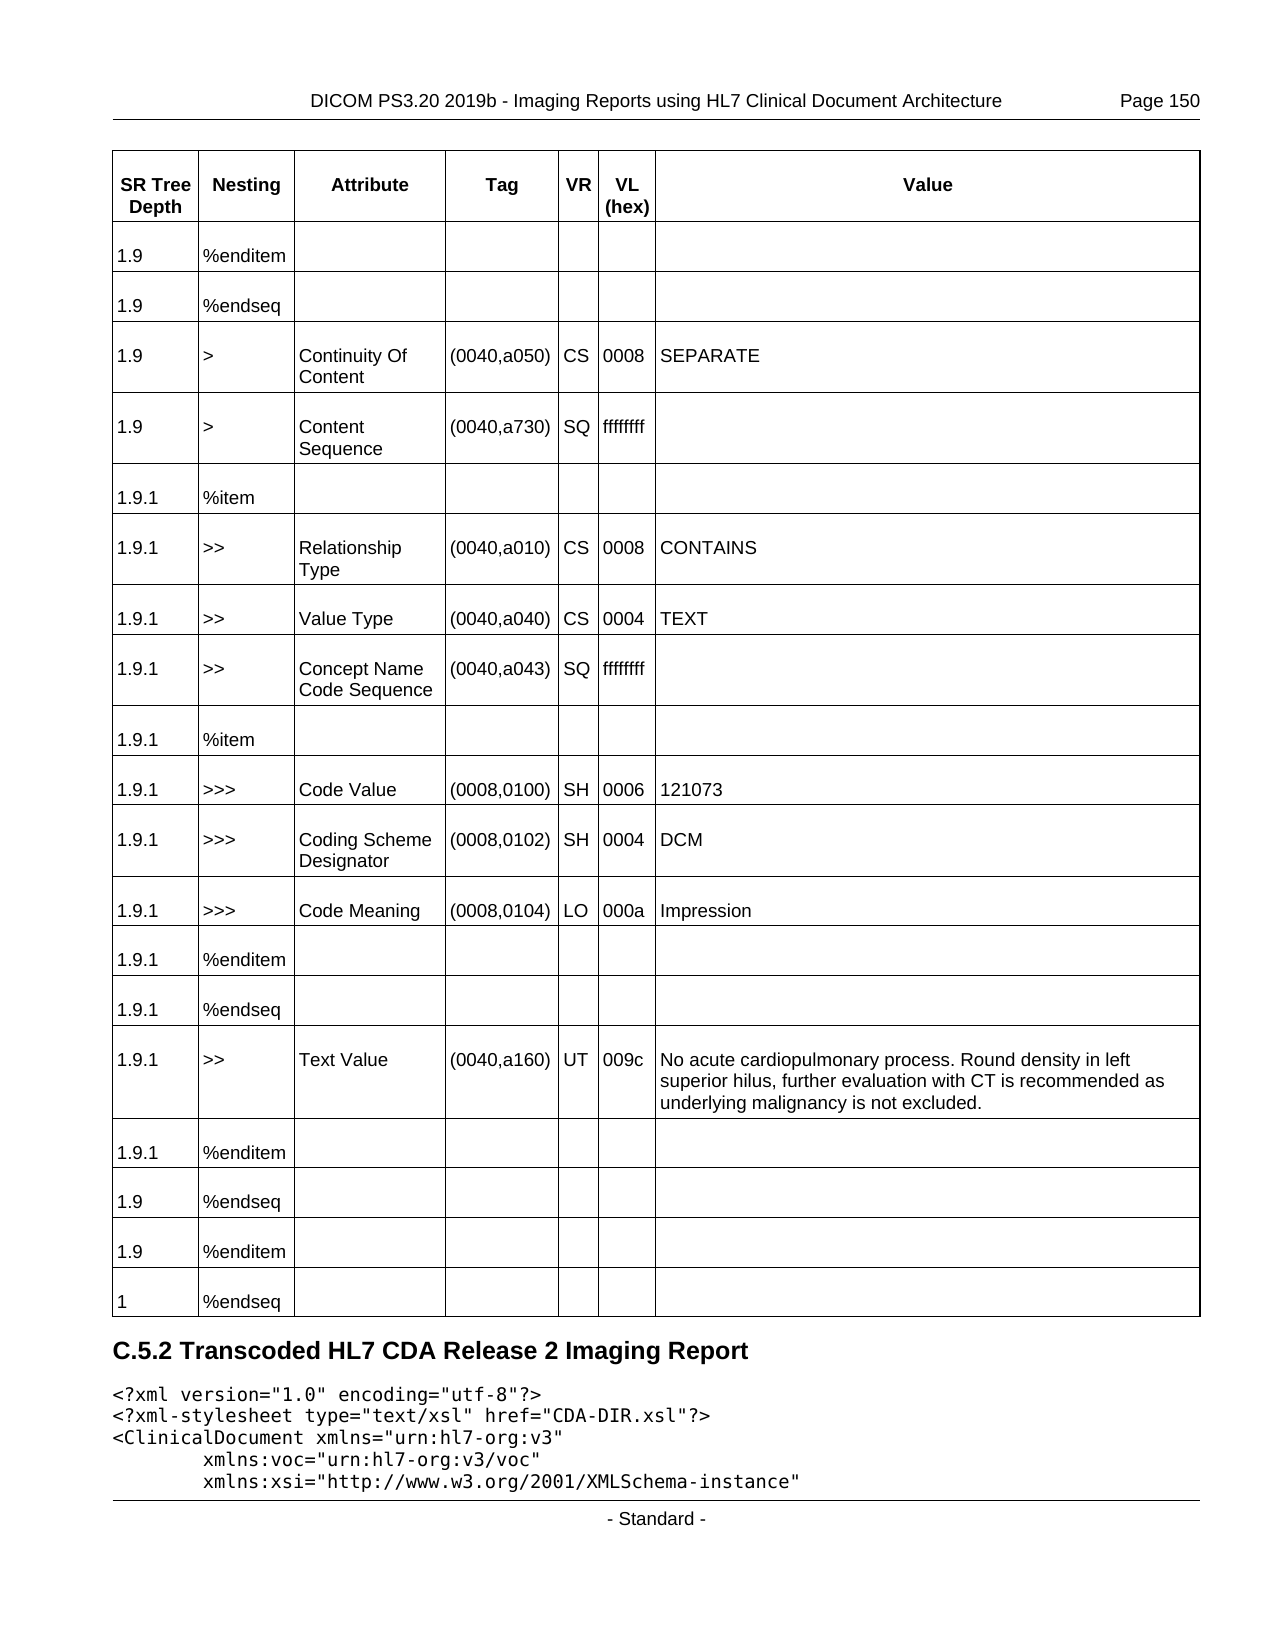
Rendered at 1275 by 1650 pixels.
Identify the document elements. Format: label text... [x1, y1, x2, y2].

table_cell [599, 926, 655, 975]
table_cell Coding Scheme Designator [295, 805, 445, 876]
table_cell [656, 976, 1199, 1025]
table_cell Code Meaning [295, 877, 445, 925]
table_cell %endseq [199, 976, 294, 1025]
table_cell [599, 1168, 655, 1217]
table_cell [656, 272, 1199, 321]
table_cell >> [199, 1026, 294, 1117]
table_cell 1 [113, 1268, 198, 1316]
table_cell Impression [656, 877, 1199, 925]
table_cell 1.9 [113, 222, 198, 271]
table_cell [656, 635, 1199, 705]
table_cell SH [559, 805, 598, 876]
table_cell (0040,a050) [446, 322, 558, 392]
table_cell CS [559, 514, 598, 584]
table_header Nesting [199, 151, 294, 221]
table_cell %item [199, 464, 294, 513]
table_cell Concept Name Code Sequence [295, 635, 445, 705]
table_cell %enditem [199, 1119, 294, 1167]
table_cell 1.9.1 [113, 514, 198, 584]
table_cell %enditem [199, 222, 294, 271]
table_cell [559, 1218, 598, 1267]
text C.5.2 Transcoded HL7 CDA Release 2 Imaging Report [112, 1336, 1200, 1365]
table_cell >> [199, 635, 294, 705]
table_cell SQ [559, 635, 598, 705]
table_header Value [656, 151, 1199, 221]
table_cell 1.9 [113, 393, 198, 463]
table_cell [559, 976, 598, 1025]
table_cell 1.9.1 [113, 585, 198, 634]
table_cell (0008,0100) [446, 756, 558, 804]
table_cell [656, 1168, 1199, 1217]
table_cell >> [199, 585, 294, 634]
table_header SR Tree Depth [113, 151, 198, 221]
table_cell [295, 1168, 445, 1217]
table_cell (0040,a043) [446, 635, 558, 705]
table_cell %item [199, 706, 294, 755]
table_cell 1.9 [113, 1168, 198, 1217]
table_cell [599, 976, 655, 1025]
table_cell [446, 706, 558, 755]
table_cell 1.9.1 [113, 706, 198, 755]
table_cell [656, 393, 1199, 463]
table_cell Code Value [295, 756, 445, 804]
table_cell [656, 706, 1199, 755]
table_cell (0040,a160) [446, 1026, 558, 1117]
table_cell [295, 976, 445, 1025]
table_cell [295, 706, 445, 755]
table_cell 1.9.1 [113, 464, 198, 513]
table_cell ffffffff [599, 393, 655, 463]
table_cell [599, 1268, 655, 1316]
table_cell %endseq [199, 1168, 294, 1217]
table_cell ffffffff [599, 635, 655, 705]
table_cell CS [559, 585, 598, 634]
table_cell [446, 222, 558, 271]
table_cell [599, 272, 655, 321]
table_cell (0008,0104) [446, 877, 558, 925]
table_cell >> [199, 514, 294, 584]
table_cell [656, 222, 1199, 271]
table_cell UT [559, 1026, 598, 1117]
table_cell >>> [199, 805, 294, 876]
table_cell [559, 706, 598, 755]
table_cell 1.9 [113, 272, 198, 321]
table_cell [559, 222, 598, 271]
table_cell (0008,0102) [446, 805, 558, 876]
table_cell Relationship Type [295, 514, 445, 584]
table_cell [599, 1218, 655, 1267]
table_cell DCM [656, 805, 1199, 876]
table_cell 1.9.1 [113, 805, 198, 876]
table_cell [446, 464, 558, 513]
table_cell TEXT [656, 585, 1199, 634]
table_cell CONTAINS [656, 514, 1199, 584]
table_cell [295, 464, 445, 513]
table_cell [656, 464, 1199, 513]
table_cell 0004 [599, 805, 655, 876]
table_cell SEPARATE [656, 322, 1199, 392]
table_cell [656, 1268, 1199, 1316]
table_cell [446, 1119, 558, 1167]
table_cell SH [559, 756, 598, 804]
table_cell [656, 1218, 1199, 1267]
table_cell 1.9 [113, 1218, 198, 1267]
table_cell [295, 926, 445, 975]
table_cell %endseq [199, 272, 294, 321]
table_cell [295, 1218, 445, 1267]
table_cell > [199, 393, 294, 463]
table_cell [446, 1218, 558, 1267]
table_cell Value Type [295, 585, 445, 634]
table_header Attribute [295, 151, 445, 221]
table_cell 1.9 [113, 322, 198, 392]
table_cell >>> [199, 877, 294, 925]
table_cell [559, 1268, 598, 1316]
table_cell [295, 222, 445, 271]
table_cell [559, 464, 598, 513]
table_cell 121073 [656, 756, 1199, 804]
table_header VR [559, 151, 598, 221]
table_cell (0040,a010) [446, 514, 558, 584]
table_cell 0008 [599, 322, 655, 392]
table_cell (0040,a730) [446, 393, 558, 463]
table_cell [446, 1168, 558, 1217]
table_cell [295, 1119, 445, 1167]
table_cell [599, 1119, 655, 1167]
table_cell [559, 1119, 598, 1167]
table_cell 1.9.1 [113, 976, 198, 1025]
table_cell [559, 1168, 598, 1217]
table_cell Continuity Of Content [295, 322, 445, 392]
table_cell [599, 464, 655, 513]
table_cell [599, 222, 655, 271]
table_cell 0006 [599, 756, 655, 804]
table_cell [656, 926, 1199, 975]
table_cell 0008 [599, 514, 655, 584]
table_cell 000a [599, 877, 655, 925]
table_cell >>> [199, 756, 294, 804]
table_cell %endseq [199, 1268, 294, 1316]
table_cell [295, 1268, 445, 1316]
table_cell [599, 706, 655, 755]
table_cell 1.9.1 [113, 635, 198, 705]
table_cell 1.9.1 [113, 1026, 198, 1117]
table_cell [295, 272, 445, 321]
table_cell %enditem [199, 1218, 294, 1267]
table_cell [446, 1268, 558, 1316]
table_header Tag [446, 151, 558, 221]
table_cell [446, 976, 558, 1025]
table_cell Text Value [295, 1026, 445, 1117]
table_cell SQ [559, 393, 598, 463]
table_cell [656, 1119, 1199, 1167]
table_cell 009c [599, 1026, 655, 1117]
table_cell [446, 272, 558, 321]
table_cell 0004 [599, 585, 655, 634]
table_cell 1.9.1 [113, 756, 198, 804]
table_cell 1.9.1 [113, 1119, 198, 1167]
table_cell 1.9.1 [113, 926, 198, 975]
table_cell [559, 272, 598, 321]
table_cell LO [559, 877, 598, 925]
table_cell [559, 926, 598, 975]
table_cell Content Sequence [295, 393, 445, 463]
table_header VL (hex) [599, 151, 655, 221]
table_cell > [199, 322, 294, 392]
table_cell %enditem [199, 926, 294, 975]
table_cell CS [559, 322, 598, 392]
table_cell (0040,a040) [446, 585, 558, 634]
text <?xml version="1.0" encoding="utf-8"?> <?xml-stylesheet type="text/xsl" href="CDA-DIR.xsl"?> <ClinicalDocument xmlns="urn:hl7-org:v3" xmlns:voc="urn:hl7-org:v3/voc" xmlns:xsi="http://www.w3.org/2001/XMLSchema-instance" [112, 1383, 1200, 1493]
table_cell 1.9.1 [113, 877, 198, 925]
table_cell [446, 926, 558, 975]
table_cell No acute cardiopulmonary process. Round density in left superior hilus, further evaluation with CT is recommended as underlying malignancy is not excluded. [656, 1026, 1199, 1117]
